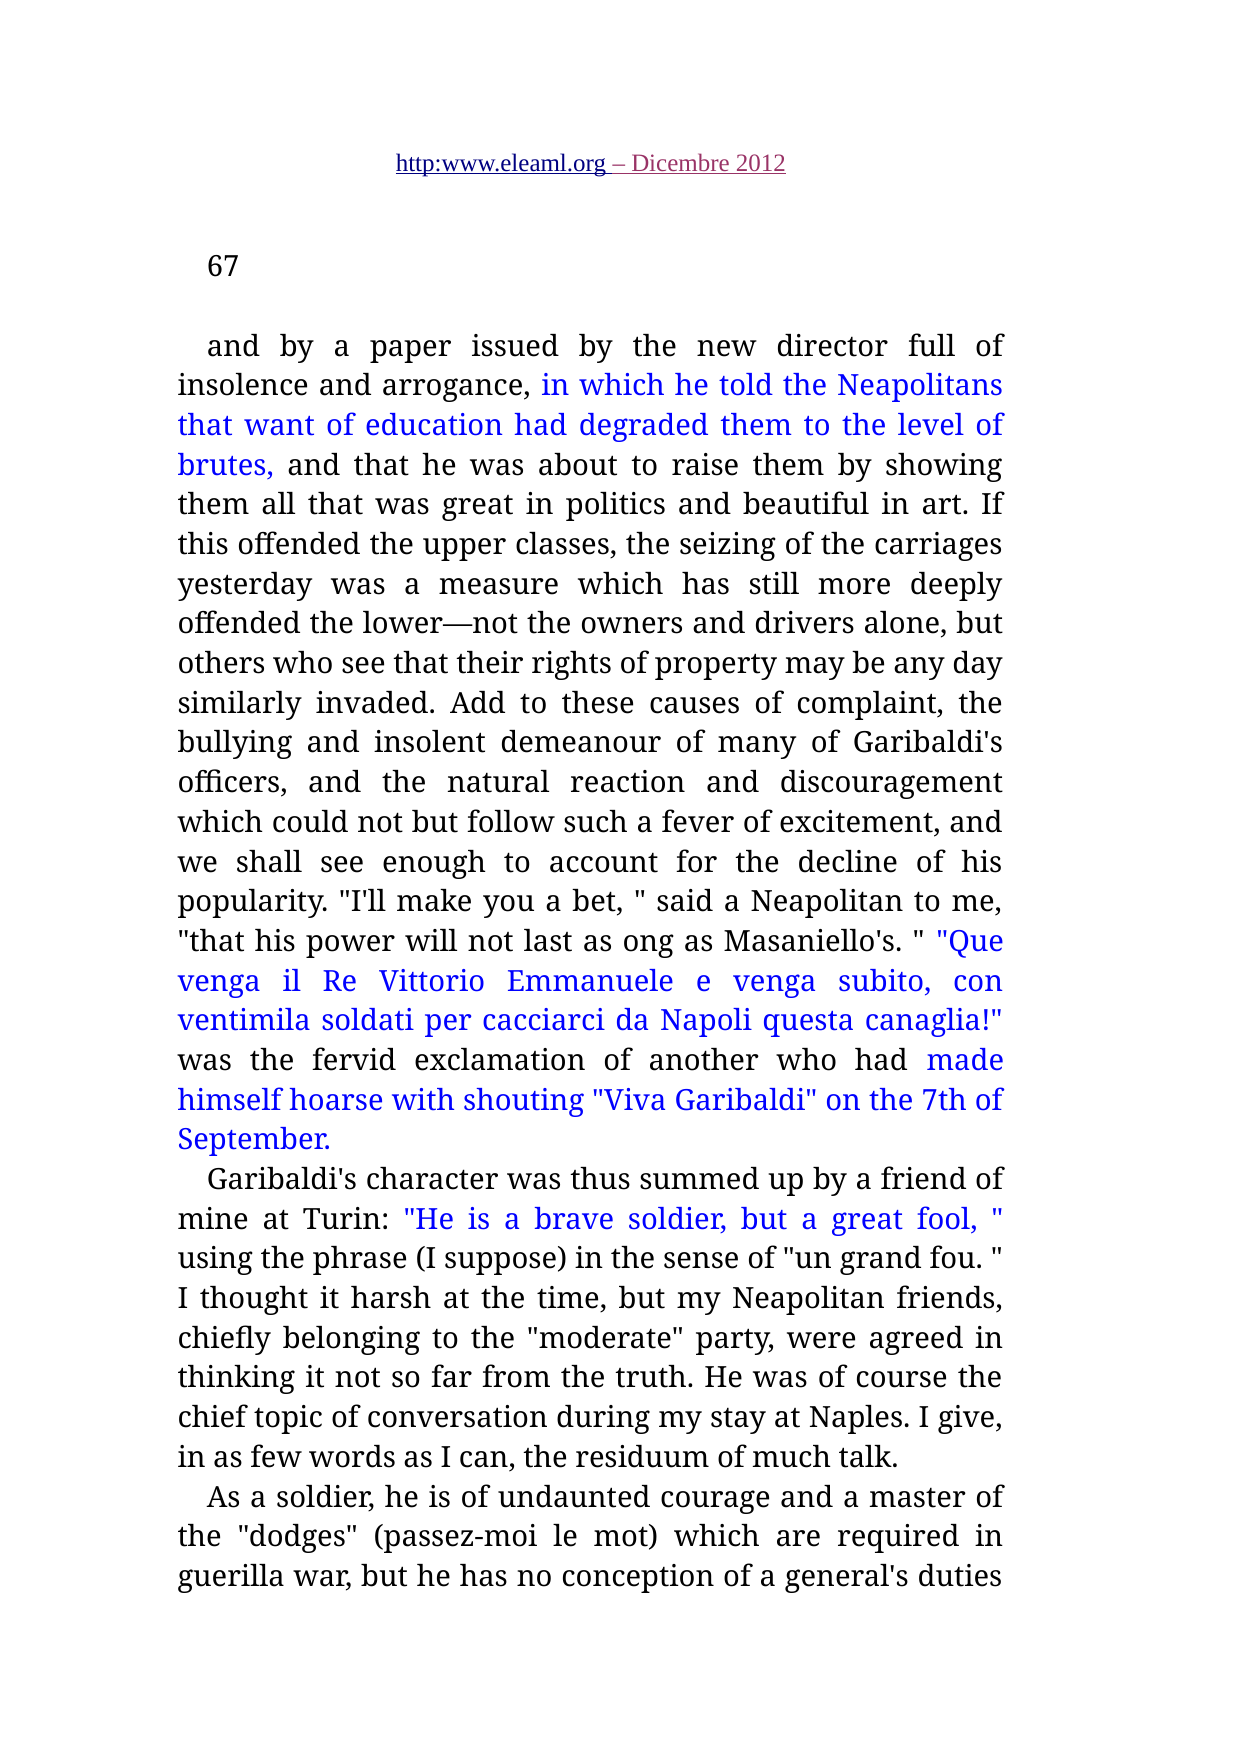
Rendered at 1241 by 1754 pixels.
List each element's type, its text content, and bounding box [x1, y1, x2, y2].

text Garibaldi's character was thus summed up by a friend of mine at Turin: "He is a brave soldier, but a great fool, " using the phrase (I suppose) in the sense of "un grand fou. " I thought it harsh at the time, but my Neapolitan friends, chiefly belonging to the "moderate" party, were agreed in thinking it not so far from the truth. He was of course the chief topic of conversation during my stay at Naples. I give, in as few words as I can, the residuum of much talk. [177, 1158, 1004, 1476]
text 67 [177, 246, 1004, 285]
text As a soldier, he is of undaunted courage and a master of the "dodges" (passez-moi le mot) which are required in guerilla war, but he has no conception of a general's duties [177, 1476, 1004, 1595]
text and by a paper issued by the new director full of insolence and arrogance, in which he told the Neapolitans that want of education had degraded them to the level of brutes, and that he was about to raise them by showing them all that was great in politics and beautiful in art. If this offended the upper classes, the seizing of the carriages yesterday was a measure which has still more deeply offended the lower—not the owners and drivers alone, but others who see that their rights of property may be any day similarly invaded. Add to these causes of complaint, the bullying and insolent demeanour of many of Garibaldi's officers, and the natural reaction and discouragement which could not but follow such a fever of excitement, and we shall see enough to account for the decline of his popularity. "I'll make you a bet, " said a Neapolitan to me, "that his power will not last as ong as Masaniello's. " "Que venga il Re Vittorio Emmanuele e venga subito, con ventimila soldati per cacciarci da Napoli questa canaglia!" was the fervid exclamation of another who had made himself hoarse with shouting "Viva Garibaldi" on the 7th of September. [177, 325, 1004, 1158]
